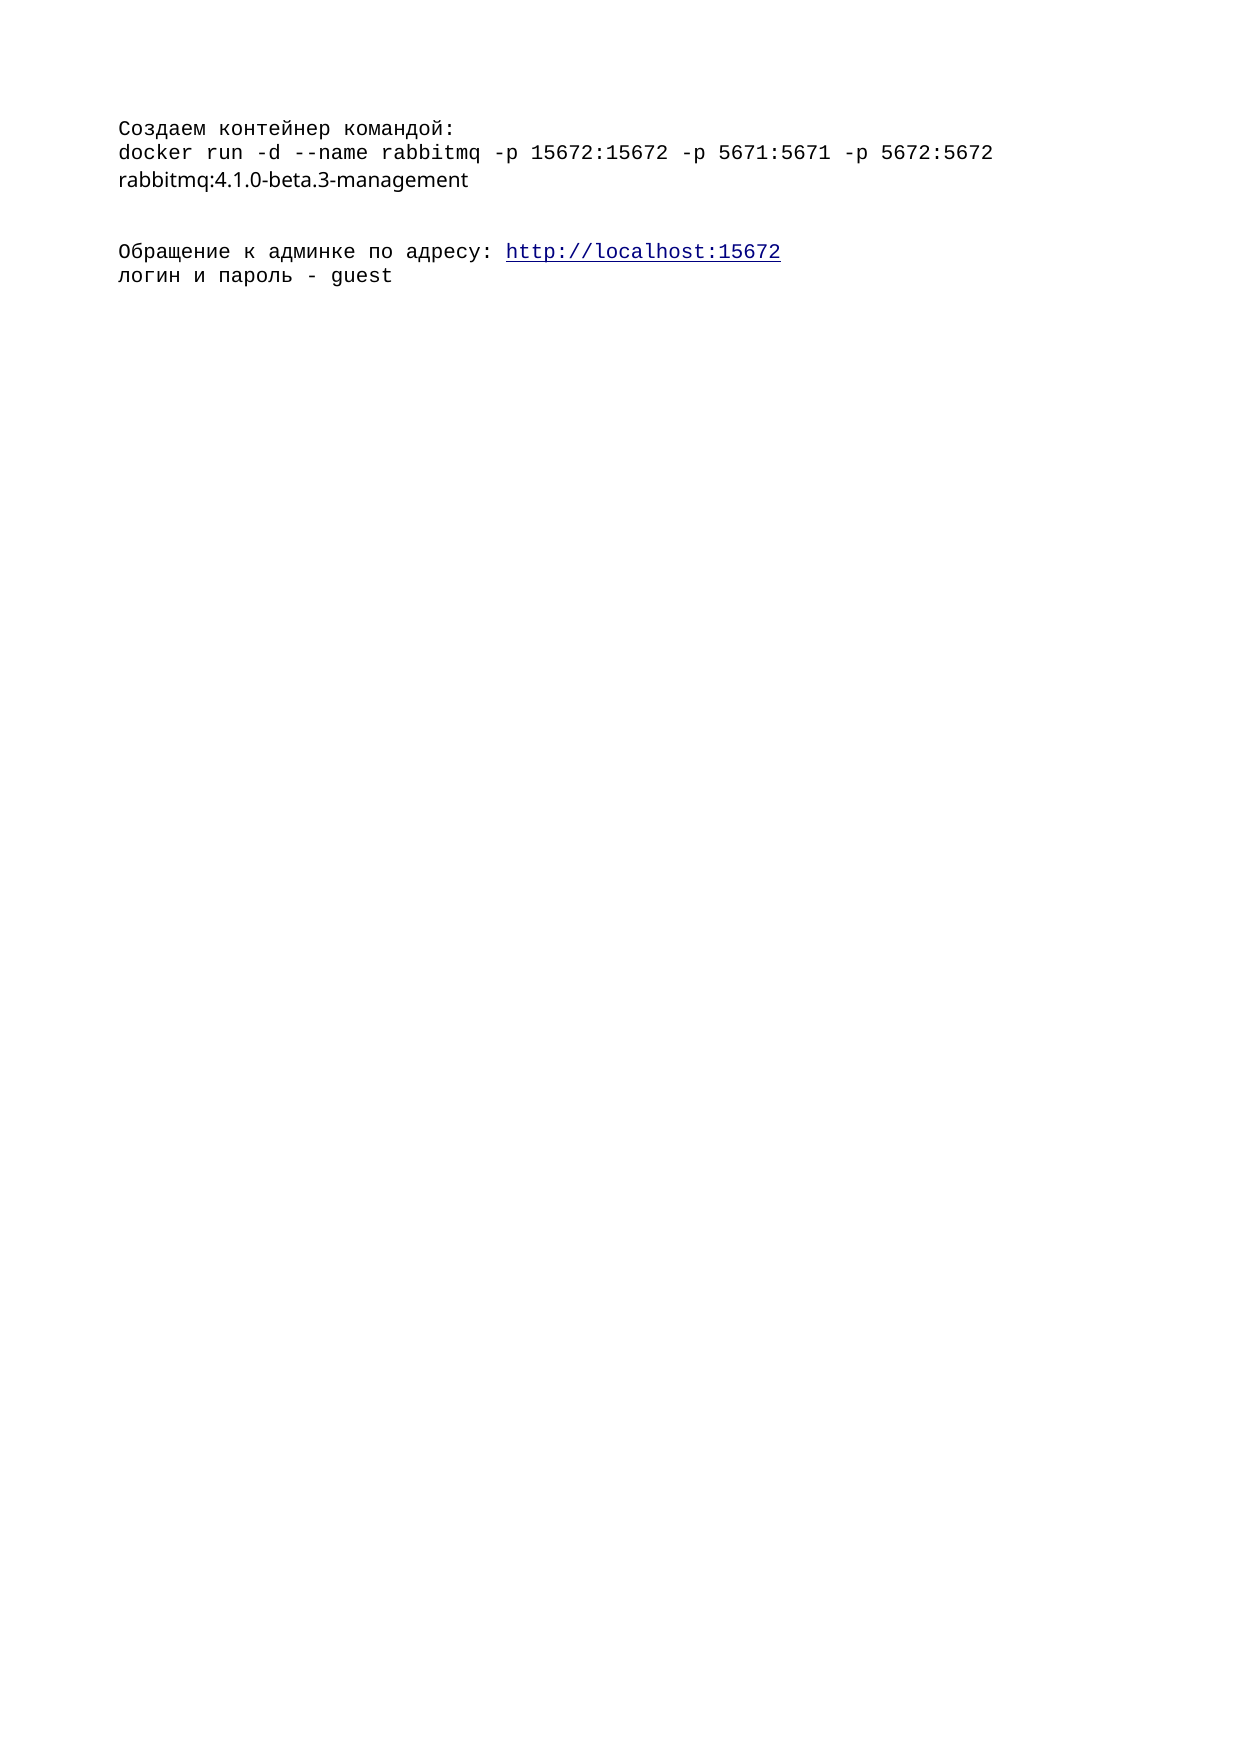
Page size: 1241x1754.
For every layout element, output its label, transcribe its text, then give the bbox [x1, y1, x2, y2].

text Обращение к админке по адресу: http://localhost:15672 [118, 241, 1122, 265]
text Создаем контейнер командой: [118, 118, 1122, 142]
text docker run -d --name rabbitmq -p 15672:15672 -p 5671:5671 -p 5672:5672 rabbitmq:4.1.0-beta.3-management [118, 142, 1122, 241]
text логин и пароль - guest [118, 265, 1122, 312]
